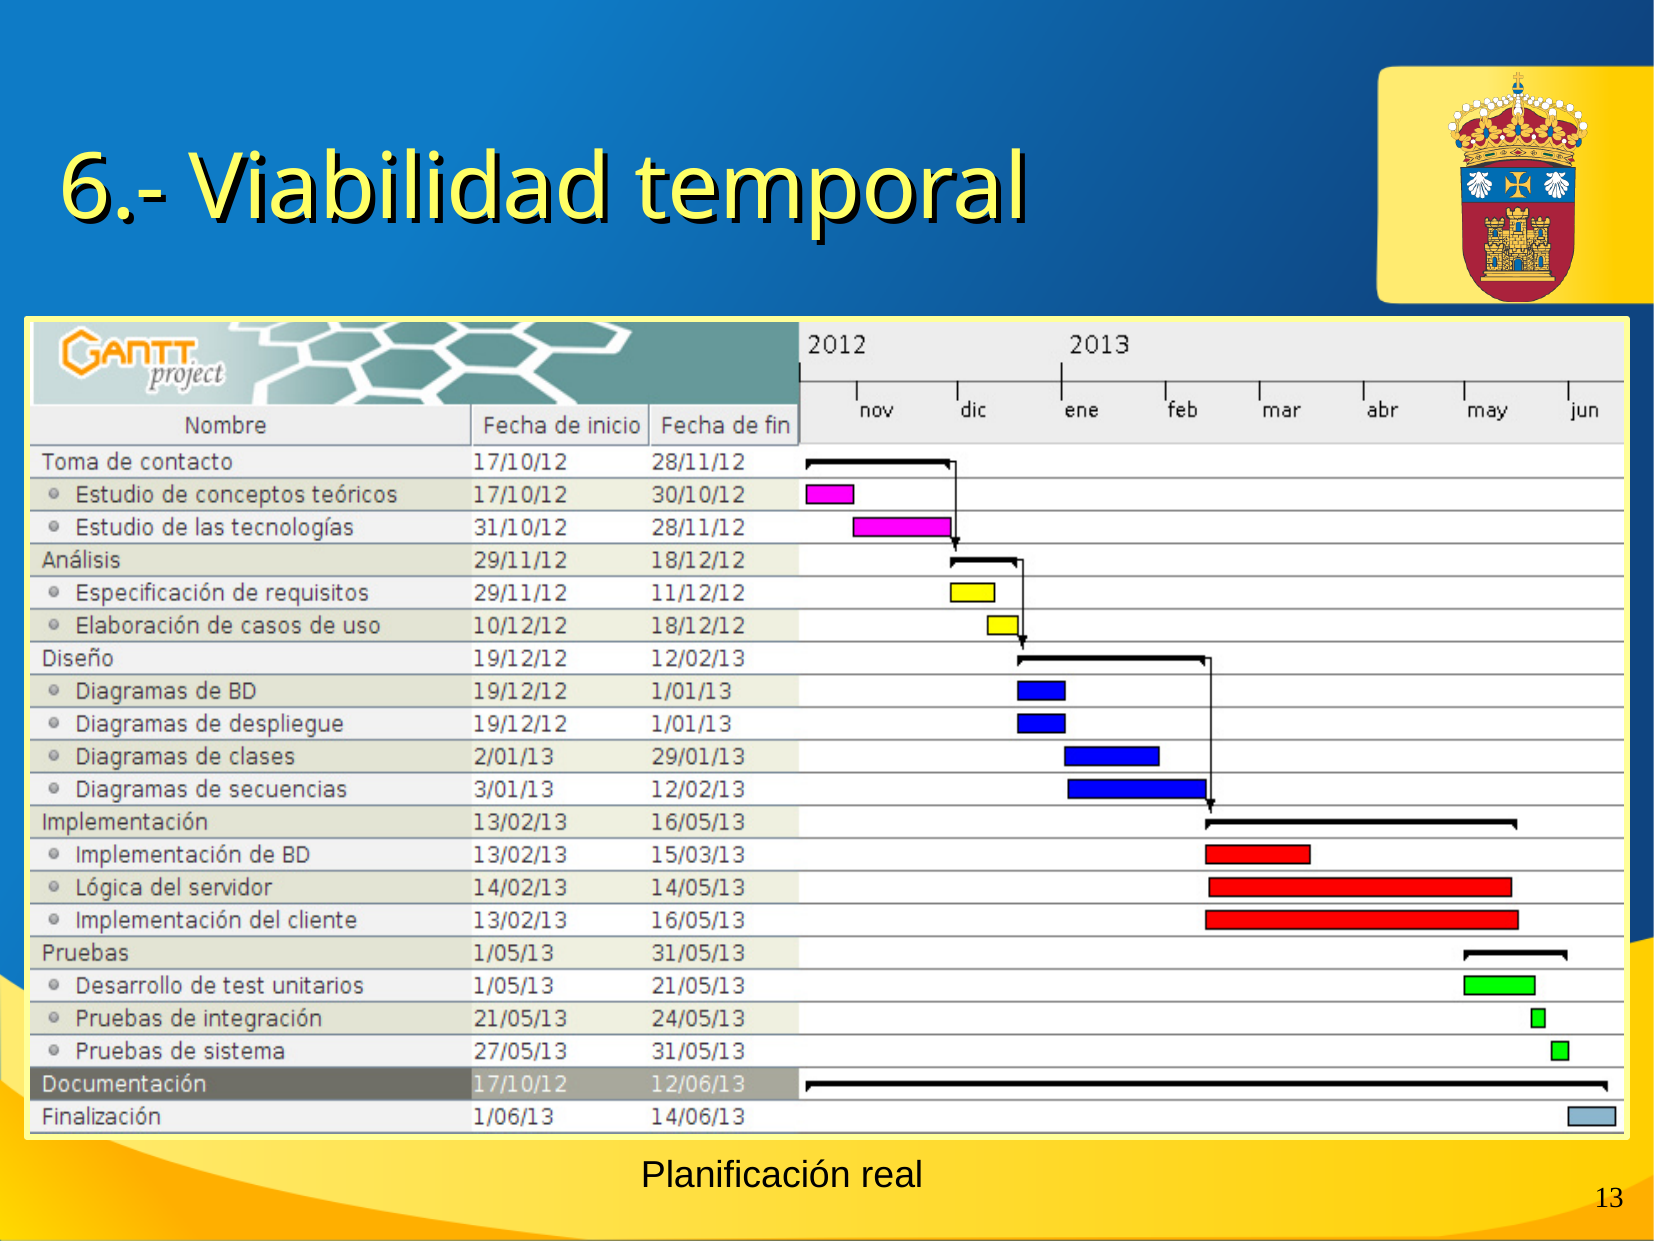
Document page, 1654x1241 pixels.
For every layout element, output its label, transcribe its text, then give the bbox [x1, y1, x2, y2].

text_box Planificación real [626, 1145, 939, 1203]
picture [0, 0, 1654, 1241]
title 6.- Viabilidad temporal [59, 70, 1335, 296]
